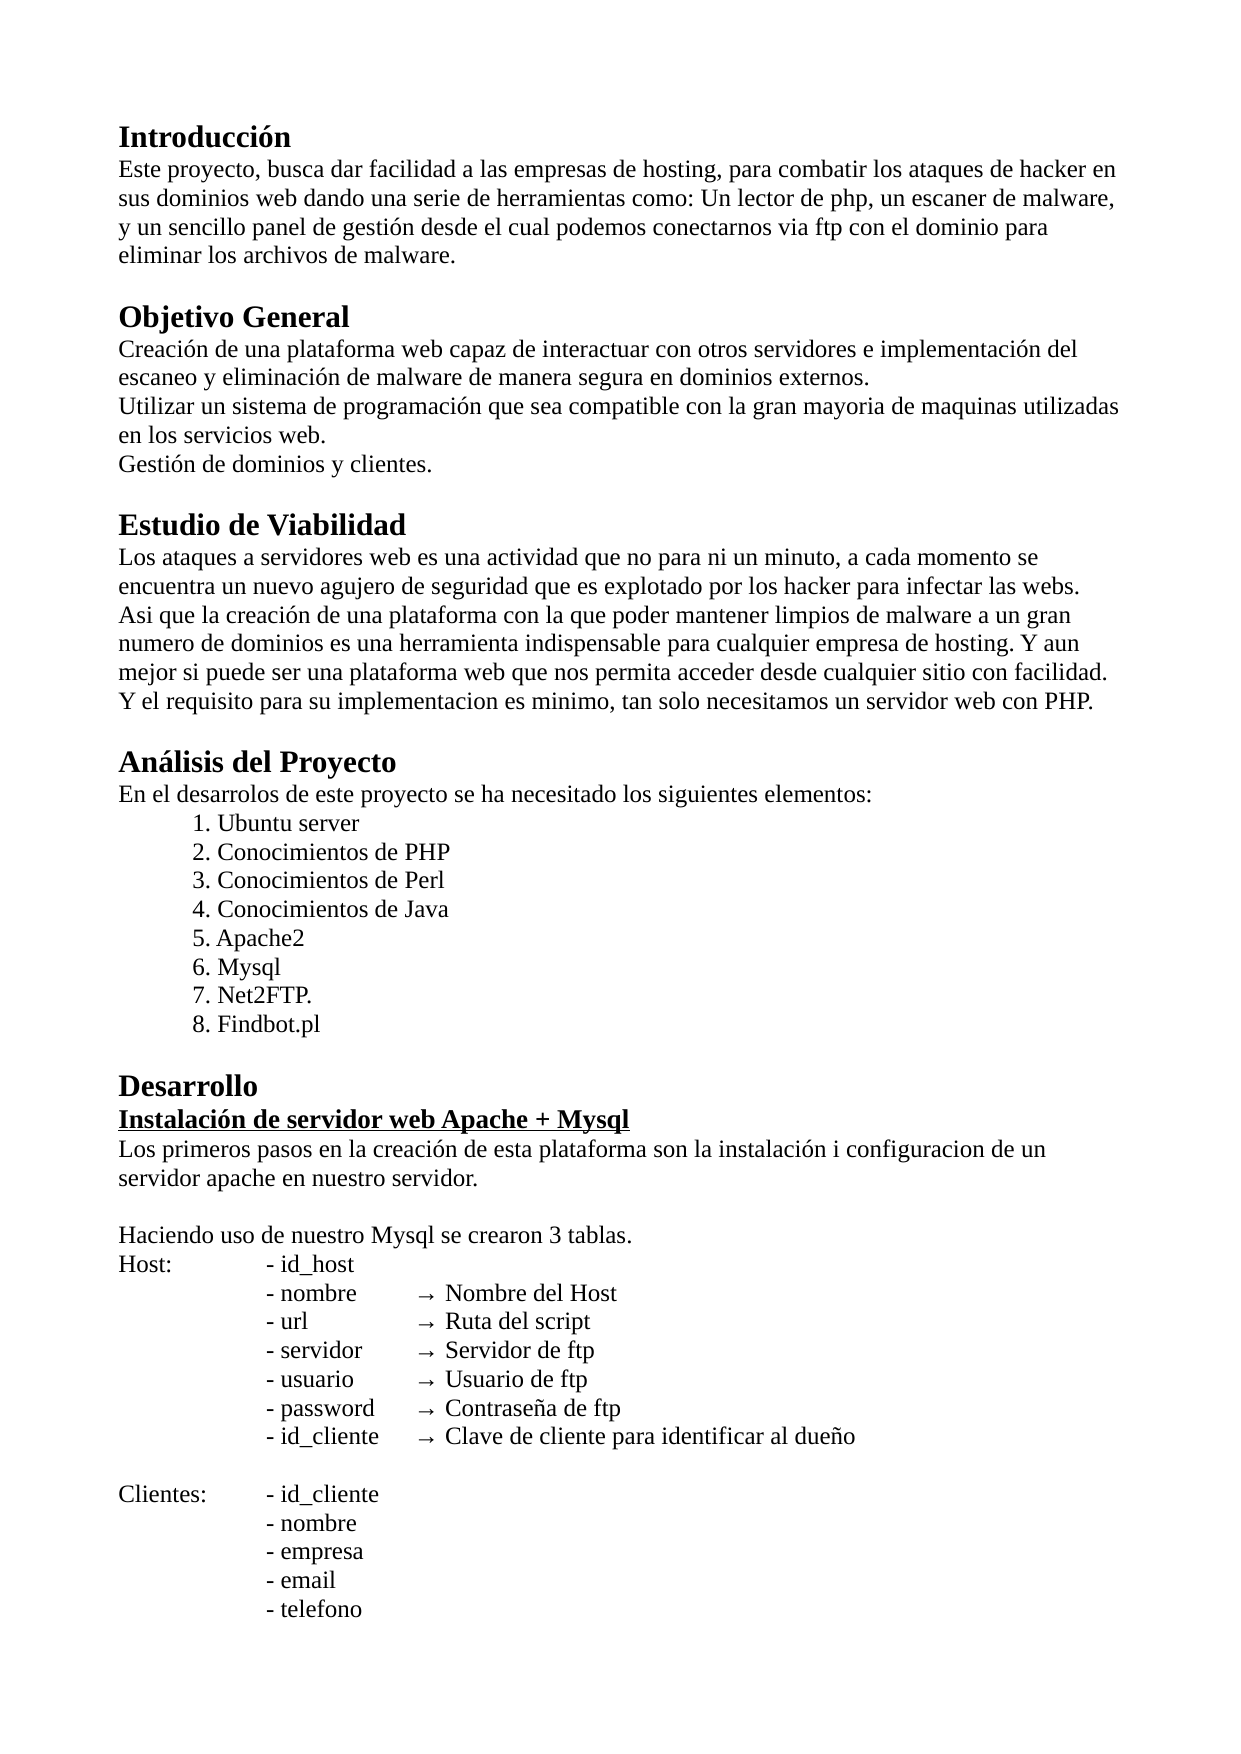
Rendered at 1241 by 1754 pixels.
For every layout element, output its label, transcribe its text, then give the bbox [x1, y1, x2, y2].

text Introducción [118, 118, 1122, 154]
text 2. Conocimientos de PHP [118, 837, 1122, 866]
text Los primeros pasos en la creación de esta plataforma son la instalación i configuracion de un servidor apache en nuestro servidor. [118, 1134, 1122, 1191]
text 6. Mysql [118, 952, 1122, 981]
text - id_cliente → Clave de cliente para identificar al dueño [118, 1421, 1122, 1450]
text - usuario → Usuario de ftp [118, 1364, 1122, 1393]
text - email [118, 1565, 1122, 1594]
text - nombre → Nombre del Host [118, 1278, 1122, 1306]
text 4. Conocimientos de Java [118, 894, 1122, 923]
text Clientes: - id_cliente [118, 1479, 1122, 1508]
text Haciendo uso de nuestro Mysql se crearon 3 tablas. [118, 1220, 1122, 1249]
text Utilizar un sistema de programación que sea compatible con la gran mayoria de maquinas utilizadas en los servicios web. [118, 391, 1122, 449]
text - nombre [118, 1508, 1122, 1536]
text - servidor → Servidor de ftp [118, 1335, 1122, 1364]
text Host: - id_host [118, 1249, 1122, 1278]
text - empresa [118, 1536, 1122, 1565]
text 1. Ubuntu server [118, 808, 1122, 837]
text Estudio de Viabilidad [118, 506, 1122, 542]
text 8. Findbot.pl [118, 1009, 1122, 1038]
text En el desarrolos de este proyecto se ha necesitado los siguientes elementos: [118, 779, 1122, 808]
text 5. Apache2 [118, 923, 1122, 952]
text 7. Net2FTP. [118, 981, 1122, 1009]
text - password → Contraseña de ftp [118, 1393, 1122, 1421]
text - telefono [118, 1594, 1122, 1623]
text Los ataques a servidores web es una actividad que no para ni un minuto, a cada momento se encuentra un nuevo agujero de seguridad que es explotado por los hacker para infectar las webs. [118, 542, 1122, 600]
text Instalación de servidor web Apache + Mysql [118, 1103, 1122, 1134]
text Asi que la creación de una plataforma con la que poder mantener limpios de malware a un gran numero de dominios es una herramienta indispensable para cualquier empresa de hosting. Y aun mejor si puede ser una plataforma web que nos permita acceder desde cualquier sitio con facilidad. [118, 600, 1122, 686]
text Y el requisito para su implementacion es minimo, tan solo necesitamos un servidor web con PHP. [118, 686, 1122, 715]
text Este proyecto, busca dar facilidad a las empresas de hosting, para combatir los ataques de hacker en sus dominios web dando una serie de herramientas como: Un lector de php, un escaner de malware, y un sencillo panel de gestión desde el cual podemos conectarnos via ftp con el dominio para eliminar los archivos de malware. [118, 154, 1122, 269]
text Análisis del Proyecto [118, 743, 1122, 779]
text Desarrollo [118, 1067, 1122, 1103]
text Gestión de dominios y clientes. [118, 449, 1122, 477]
text - url → Ruta del script [118, 1306, 1122, 1335]
text Objetivo General [118, 298, 1122, 334]
text Creación de una plataforma web capaz de interactuar con otros servidores e implementación del escaneo y eliminación de malware de manera segura en dominios externos. [118, 334, 1122, 391]
text 3. Conocimientos de Perl [118, 866, 1122, 894]
